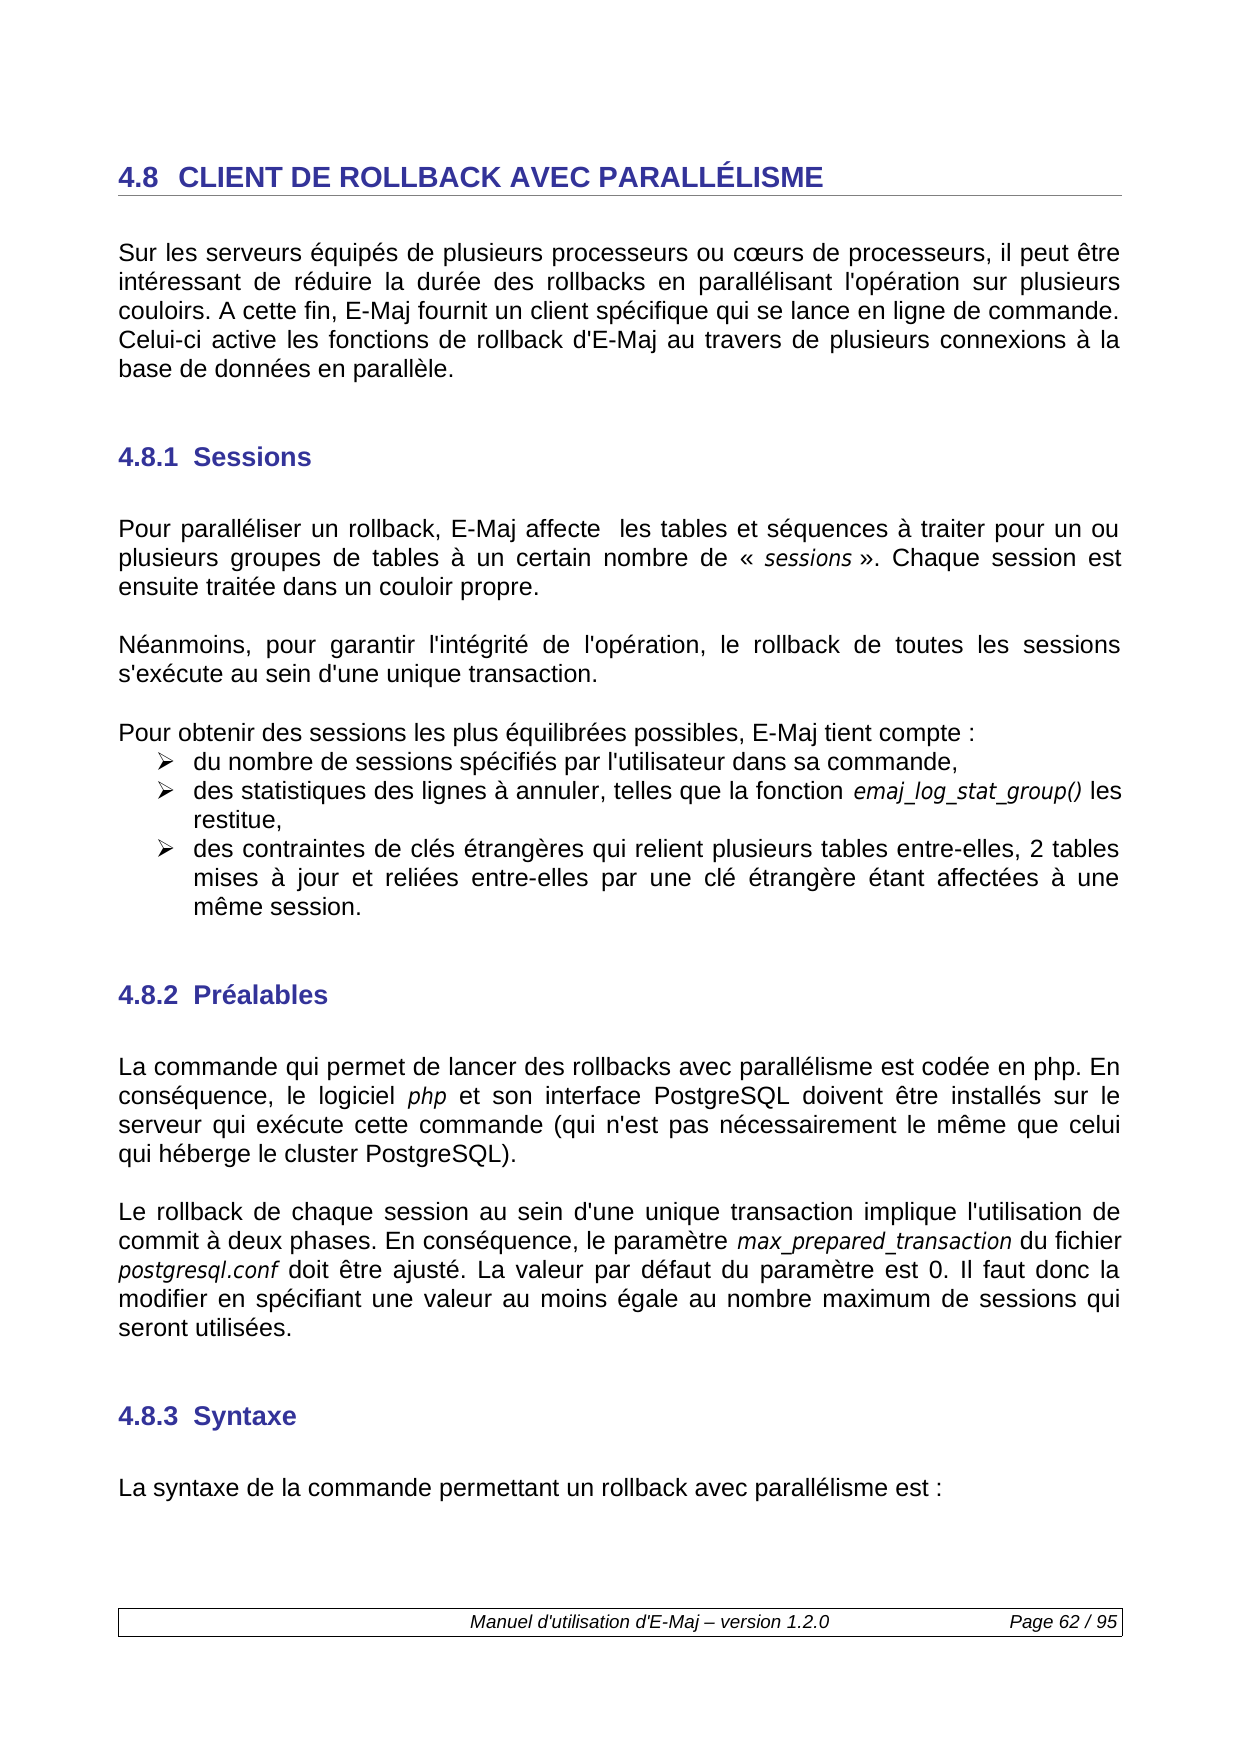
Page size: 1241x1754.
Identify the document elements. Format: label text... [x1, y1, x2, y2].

text Sur les serveurs équipés de plusieurs processeurs ou cœurs de processeurs, il peut être intéressant de réduire la durée des rollbacks en parallélisant l'opération sur plusieurs couloirs. A cette fin, E-Maj fournit un client spécifique qui se lance en ligne de commande. Celui-ci active les fonctions de rollback d'E-Maj au travers de plusieurs connexions à la base de données en parallèle. [118, 238, 1122, 383]
subtitle Sessions [118, 441, 1122, 472]
text Pour paralléliser un rollback, E-Maj affecte les tables et séquences à traiter pour un ou plusieurs groupes de tables à un certain nombre de « sessions ». Chaque session est ensuite traitée dans un couloir propre. [118, 514, 1122, 601]
list du nombre de sessions spécifiés par l'utilisateur dans sa commande, [156, 746, 1122, 776]
text Néanmoins, pour garantir l'intégrité de l'opération, le rollback de toutes les sessions s'exécute au sein d'une unique transaction. [118, 630, 1122, 688]
text Pour obtenir des sessions les plus équilibrées possibles, E-Maj tient compte : [118, 717, 1122, 746]
subtitle Client de rollback avec parallélisme [118, 160, 1122, 195]
text La syntaxe de la commande permettant un rollback avec parallélisme est : [118, 1473, 1122, 1502]
subtitle Préalables [118, 979, 1122, 1010]
list des contraintes de clés étrangères qui relient plusieurs tables entre-elles, 2 tables mises à jour et reliées entre-elles par une clé étrangère étant affectées à une même session. [156, 834, 1122, 921]
list des statistiques des lignes à annuler, telles que la fonction emaj_log_stat_group() les restitue, [156, 776, 1122, 834]
text La commande qui permet de lancer des rollbacks avec parallélisme est codée en php. En conséquence, le logiciel php et son interface PostgreSQL doivent être installés sur le serveur qui exécute cette commande (qui n'est pas nécessairement le même que celui qui héberge le cluster PostgreSQL). [118, 1052, 1122, 1168]
subtitle Syntaxe [118, 1400, 1122, 1431]
text Le rollback de chaque session au sein d'une unique transaction implique l'utilisation de commit à deux phases. En conséquence, le paramètre max_prepared_transaction du fichier postgresql.conf doit être ajusté. La valeur par défaut du paramètre est 0. Il faut donc la modifier en spécifiant une valeur au moins égale au nombre maximum de sessions qui seront utilisées. [118, 1197, 1122, 1342]
